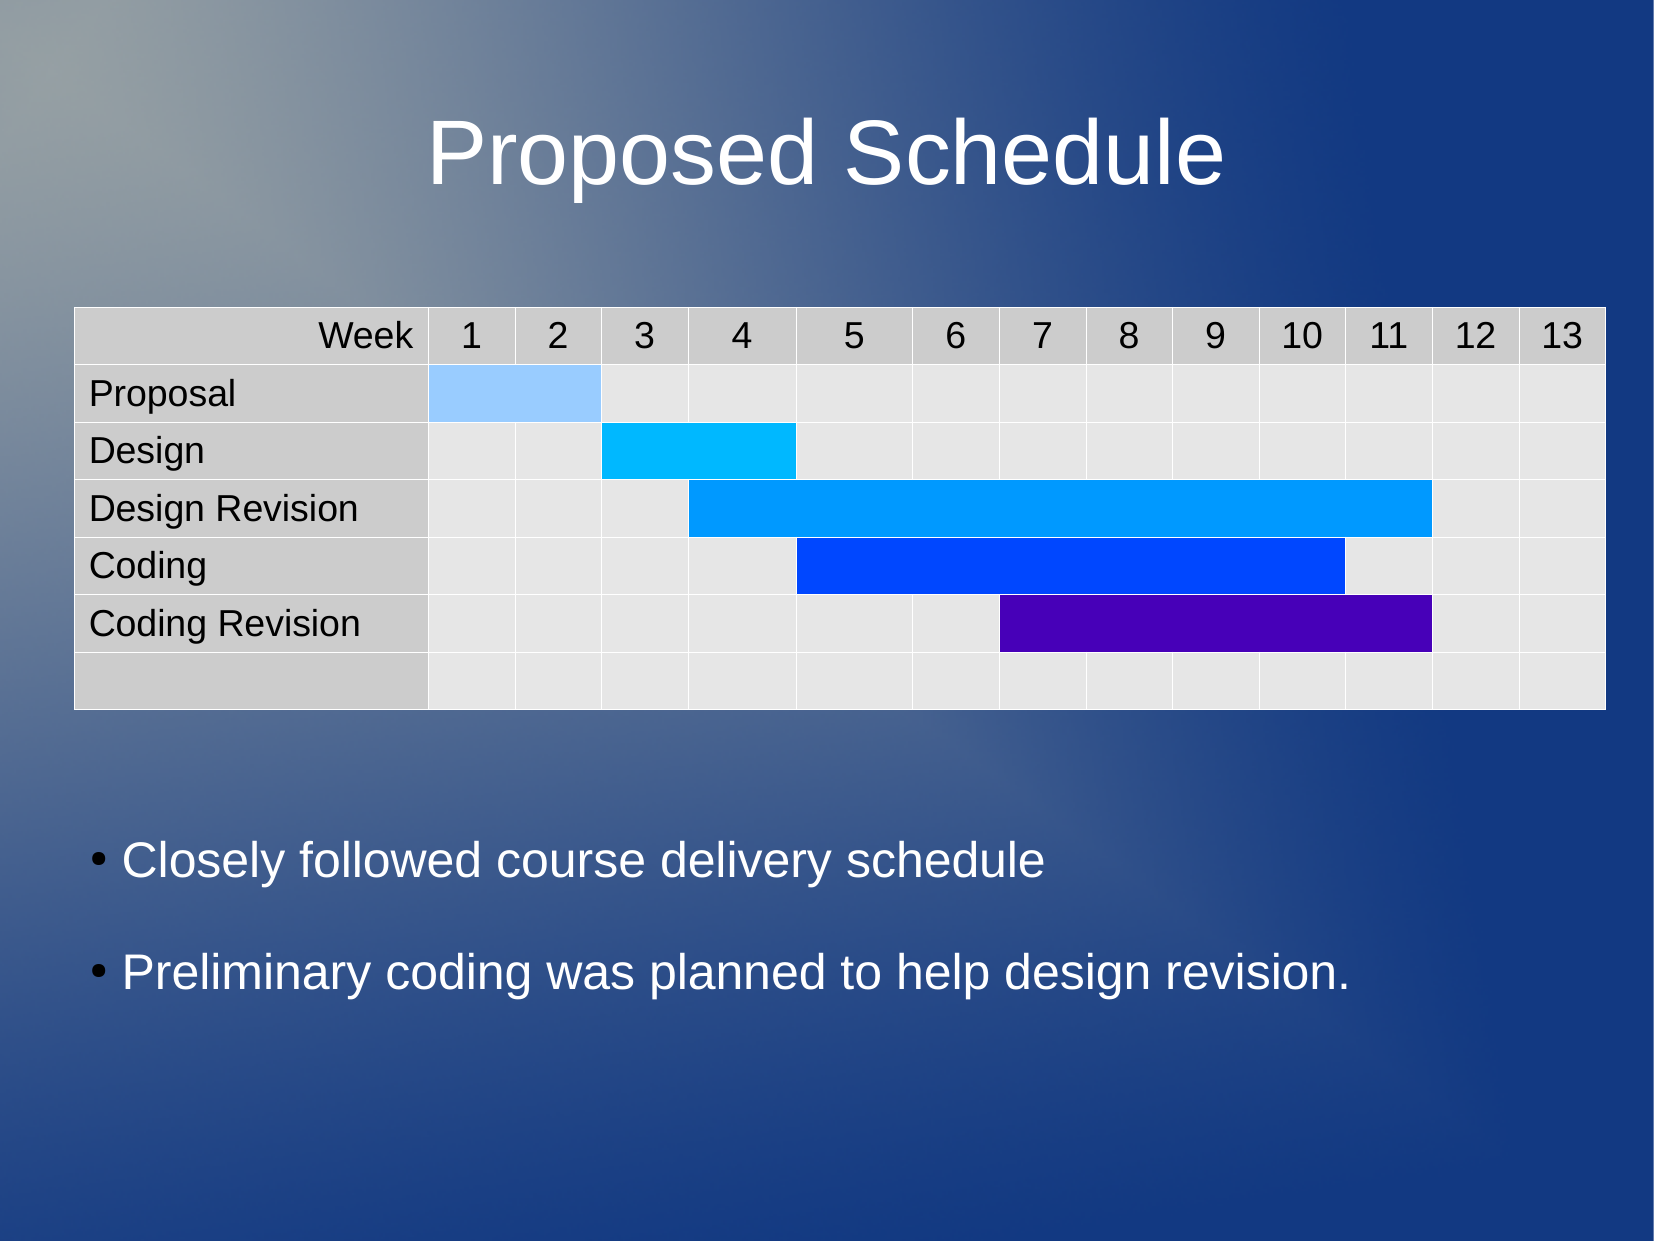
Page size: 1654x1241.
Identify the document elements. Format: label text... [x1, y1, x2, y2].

table_cell [1173, 423, 1259, 479]
table_cell [913, 423, 999, 479]
table_cell [429, 423, 515, 479]
table_cell [1433, 423, 1519, 479]
table_cell [429, 480, 515, 537]
table_cell [1433, 480, 1519, 537]
table_header 8 [1087, 308, 1172, 364]
table_cell [429, 538, 515, 594]
table_cell [602, 480, 688, 537]
table_cell [1087, 653, 1172, 709]
table_cell [689, 365, 796, 422]
table_cell [1346, 365, 1432, 422]
table_cell [689, 538, 796, 594]
table_cell [1346, 423, 1432, 479]
table_header 4 [689, 308, 796, 364]
table_cell [516, 595, 601, 652]
table_cell Coding [75, 538, 428, 594]
table_header 11 [1346, 308, 1432, 364]
table_cell [429, 653, 515, 709]
table_cell [689, 595, 796, 652]
table_cell [797, 595, 912, 652]
table_cell [1520, 595, 1605, 652]
picture [0, 0, 1654, 1241]
table_header Week [75, 308, 428, 364]
table_cell [429, 365, 601, 422]
table_cell [797, 365, 912, 422]
table_cell [1520, 480, 1605, 537]
table_cell [1433, 653, 1519, 709]
table_cell [1000, 595, 1432, 652]
table_cell [602, 538, 688, 594]
table_cell [516, 423, 601, 479]
table_header 10 [1260, 308, 1345, 364]
table_header 7 [1000, 308, 1086, 364]
table_cell [1433, 365, 1519, 422]
table_cell [1346, 538, 1432, 594]
table_header 6 [913, 308, 999, 364]
table_cell [602, 653, 688, 709]
table_cell [913, 653, 999, 709]
table_header 2 [516, 308, 601, 364]
table_header 12 [1433, 308, 1519, 364]
table_cell [1000, 423, 1086, 479]
table_cell [516, 480, 601, 537]
table_cell [1173, 653, 1259, 709]
table_cell [1433, 595, 1519, 652]
table_cell [516, 538, 601, 594]
table_cell [797, 423, 912, 479]
text_box Closely followed course delivery schedule Preliminary coding was planned to help design revision. [75, 825, 1576, 1008]
table_cell [1520, 538, 1605, 594]
table_cell [797, 653, 912, 709]
table_cell [1087, 423, 1172, 479]
table_cell Coding Revision [75, 595, 428, 652]
table_cell Proposal [75, 365, 428, 422]
table_cell [1520, 653, 1605, 709]
table_cell [1260, 365, 1345, 422]
table_cell [913, 365, 999, 422]
table_header 5 [797, 308, 912, 364]
table_cell [602, 595, 688, 652]
table_cell [1000, 653, 1086, 709]
table_cell Design [75, 423, 428, 479]
table_cell [1260, 653, 1345, 709]
title Proposed Schedule [82, 49, 1571, 257]
table_cell Design Revision [75, 480, 428, 537]
table_cell [1346, 653, 1432, 709]
table_cell [1260, 423, 1345, 479]
table_header 9 [1173, 308, 1259, 364]
table_header 13 [1520, 308, 1605, 364]
table_cell [689, 653, 796, 709]
table_cell [689, 480, 1432, 537]
table_cell [1520, 365, 1605, 422]
table_cell [1520, 423, 1605, 479]
table_cell [429, 595, 515, 652]
table_header 3 [602, 308, 688, 364]
table_cell [602, 423, 796, 479]
table_cell [1087, 365, 1172, 422]
table_cell [1000, 365, 1086, 422]
table_cell [913, 595, 999, 652]
table_header 1 [429, 308, 515, 364]
table_cell [516, 653, 601, 709]
table_cell [1173, 365, 1259, 422]
table_cell [1433, 538, 1519, 594]
table_cell [75, 653, 428, 709]
table_cell [602, 365, 688, 422]
table_cell [797, 538, 1345, 594]
